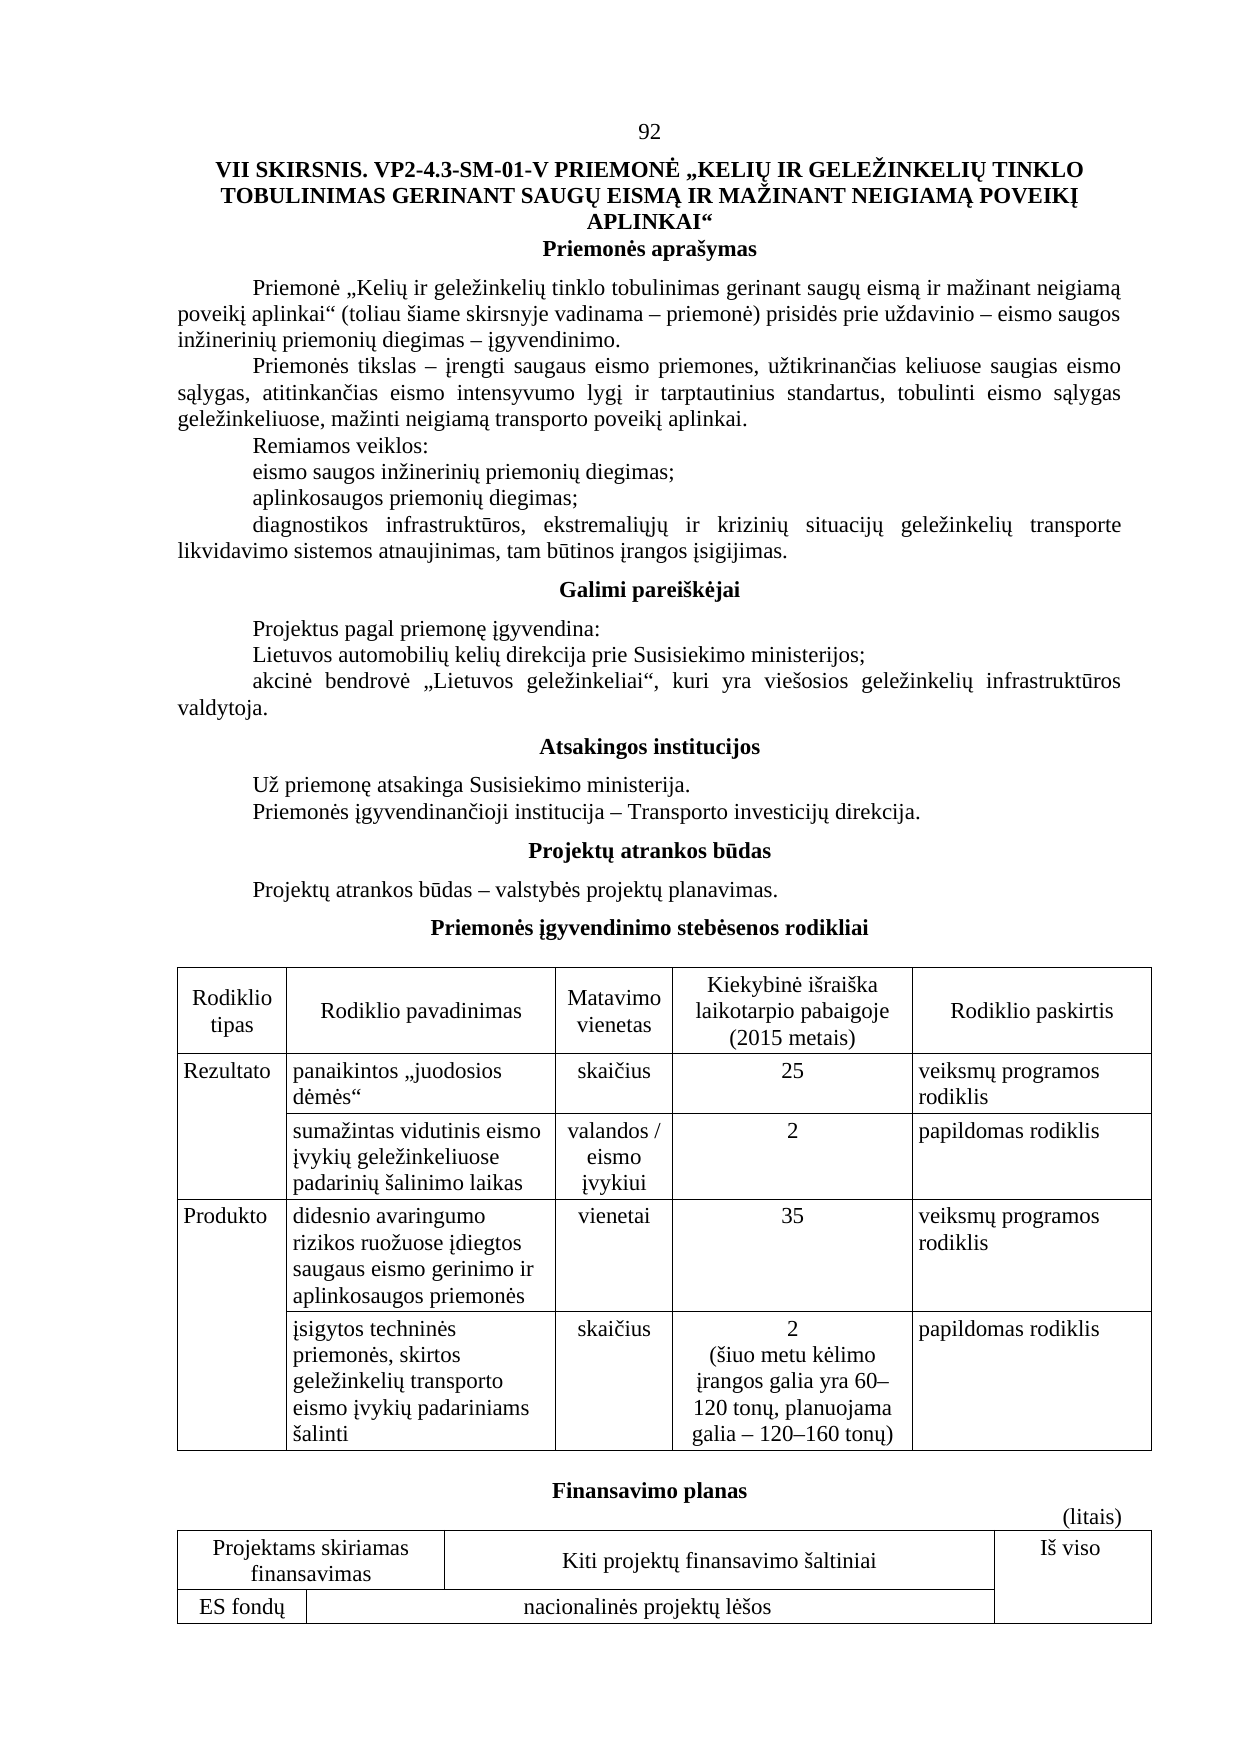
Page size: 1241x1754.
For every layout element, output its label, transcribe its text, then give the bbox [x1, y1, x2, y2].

table_cell didesnio avaringumo rizikos ruožuose įdiegtos saugaus eismo gerinimo ir aplinkosaugos priemonės [287, 1200, 555, 1311]
text Priemonės įgyvendinimo stebėsenos rodikliai [177, 914, 1122, 941]
text (litais) [177, 1503, 1122, 1530]
text Priemonės tikslas – įrengti saugaus eismo priemones, užtikrinančias keliuose saugias eismo sąlygas, atitinkančias eismo intensyvumo lygį ir tarptautinius standartus, tobulinti eismo sąlygas geležinkeliuose, mažinti neigiamą transporto poveikį aplinkai. [177, 353, 1122, 432]
table_cell 25 [673, 1054, 912, 1113]
table_header Iš viso [995, 1531, 1151, 1622]
text Remiamos veiklos: [177, 432, 1122, 458]
table_cell 2 (šiuo metu kėlimo įrangos galia yra 60–120 tonų, planuojama galia – 120–160 tonų) [673, 1312, 912, 1449]
table_header Projektams skiriamas finansavimas [178, 1531, 444, 1589]
list Lietuvos automobilių kelių direkcija prie Susisiekimo ministerijos; [177, 641, 1122, 667]
text Priemonės įgyvendinančioji institucija – Transporto investicijų direkcija. [177, 798, 1122, 824]
subtitle VII SKIRSNIS. VP2-4.3-SM-01-V PRIEMONĖ „KELIŲ IR GELEŽINKELIŲ TINKLO TOBULINIMAS GERINANT SAUGŲ EISMĄ IR MAŽINANT NEIGIAMĄ POVEIKĮ APLINKAI“ [177, 156, 1122, 235]
table_cell nacionalinės projektų lėšos [307, 1590, 994, 1622]
text aplinkosaugos priemonių diegimas; [177, 484, 1122, 511]
table_cell 2 [673, 1114, 912, 1199]
text Priemonė „Kelių ir geležinkelių tinklo tobulinimas gerinant saugų eismą ir mažinant neigiamą poveikį aplinkai“ (toliau šiame skirsnyje vadinama – priemonė) prisidės prie uždavinio – eismo saugos inžinerinių priemonių diegimas – įgyvendinimo. [177, 273, 1122, 353]
table_cell 35 [673, 1200, 912, 1311]
text diagnostikos infrastruktūros, ekstremaliųjų ir krizinių situacijų geležinkelių transporte likvidavimo sistemos atnaujinimas, tam būtinos įrangos įsigijimas. [177, 511, 1122, 563]
text Atsakingos institucijos [177, 733, 1122, 759]
table_cell Produkto [178, 1200, 286, 1449]
table_cell papildomas rodiklis [913, 1312, 1151, 1449]
table_cell veiksmų programos rodiklis [913, 1054, 1151, 1113]
table_cell skaičius [556, 1054, 672, 1113]
table_cell įsigytos techninės priemonės, skirtos geležinkelių transporto eismo įvykių padariniams šalinti [287, 1312, 555, 1449]
table_cell vienetai [556, 1200, 672, 1311]
list akcinė bendrovė „Lietuvos geležinkeliai“, kuri yra viešosios geležinkelių infrastruktūros valdytoja. [177, 667, 1122, 720]
text Finansavimo planas [177, 1477, 1122, 1503]
text Už priemonę atsakinga Susisiekimo ministerija. [177, 772, 1122, 798]
table_cell Rezultato [178, 1054, 286, 1199]
table_header Kiekybinė išraiška laikotarpio pabaigoje (2015 metais) [673, 968, 912, 1053]
table_header Rodiklio paskirtis [913, 968, 1151, 1053]
table_cell ES fondų [178, 1590, 306, 1622]
table_cell sumažintas vidutinis eismo įvykių geležinkeliuose padarinių šalinimo laikas [287, 1114, 555, 1199]
text Projektų atrankos būdas – valstybės projektų planavimas. [177, 876, 1122, 902]
table_cell veiksmų programos rodiklis [913, 1200, 1151, 1311]
text eismo saugos inžinerinių priemonių diegimas; [177, 458, 1122, 484]
table_cell valandos / eismo įvykiui [556, 1114, 672, 1199]
table_cell panaikintos „juodosios dėmės“ [287, 1054, 555, 1113]
table_cell skaičius [556, 1312, 672, 1449]
table_header Kiti projektų finansavimo šaltiniai [445, 1531, 994, 1589]
text Priemonės aprašymas [177, 235, 1122, 261]
table_header Matavimo vienetas [556, 968, 672, 1053]
list Galimi pareiškėjai [177, 576, 1122, 602]
table_header Rodiklio tipas [178, 968, 286, 1053]
table_cell papildomas rodiklis [913, 1114, 1151, 1199]
text Projektų atrankos būdas [177, 837, 1122, 863]
table_header Rodiklio pavadinimas [287, 968, 555, 1053]
list Projektus pagal priemonę įgyvendina: [177, 615, 1122, 641]
